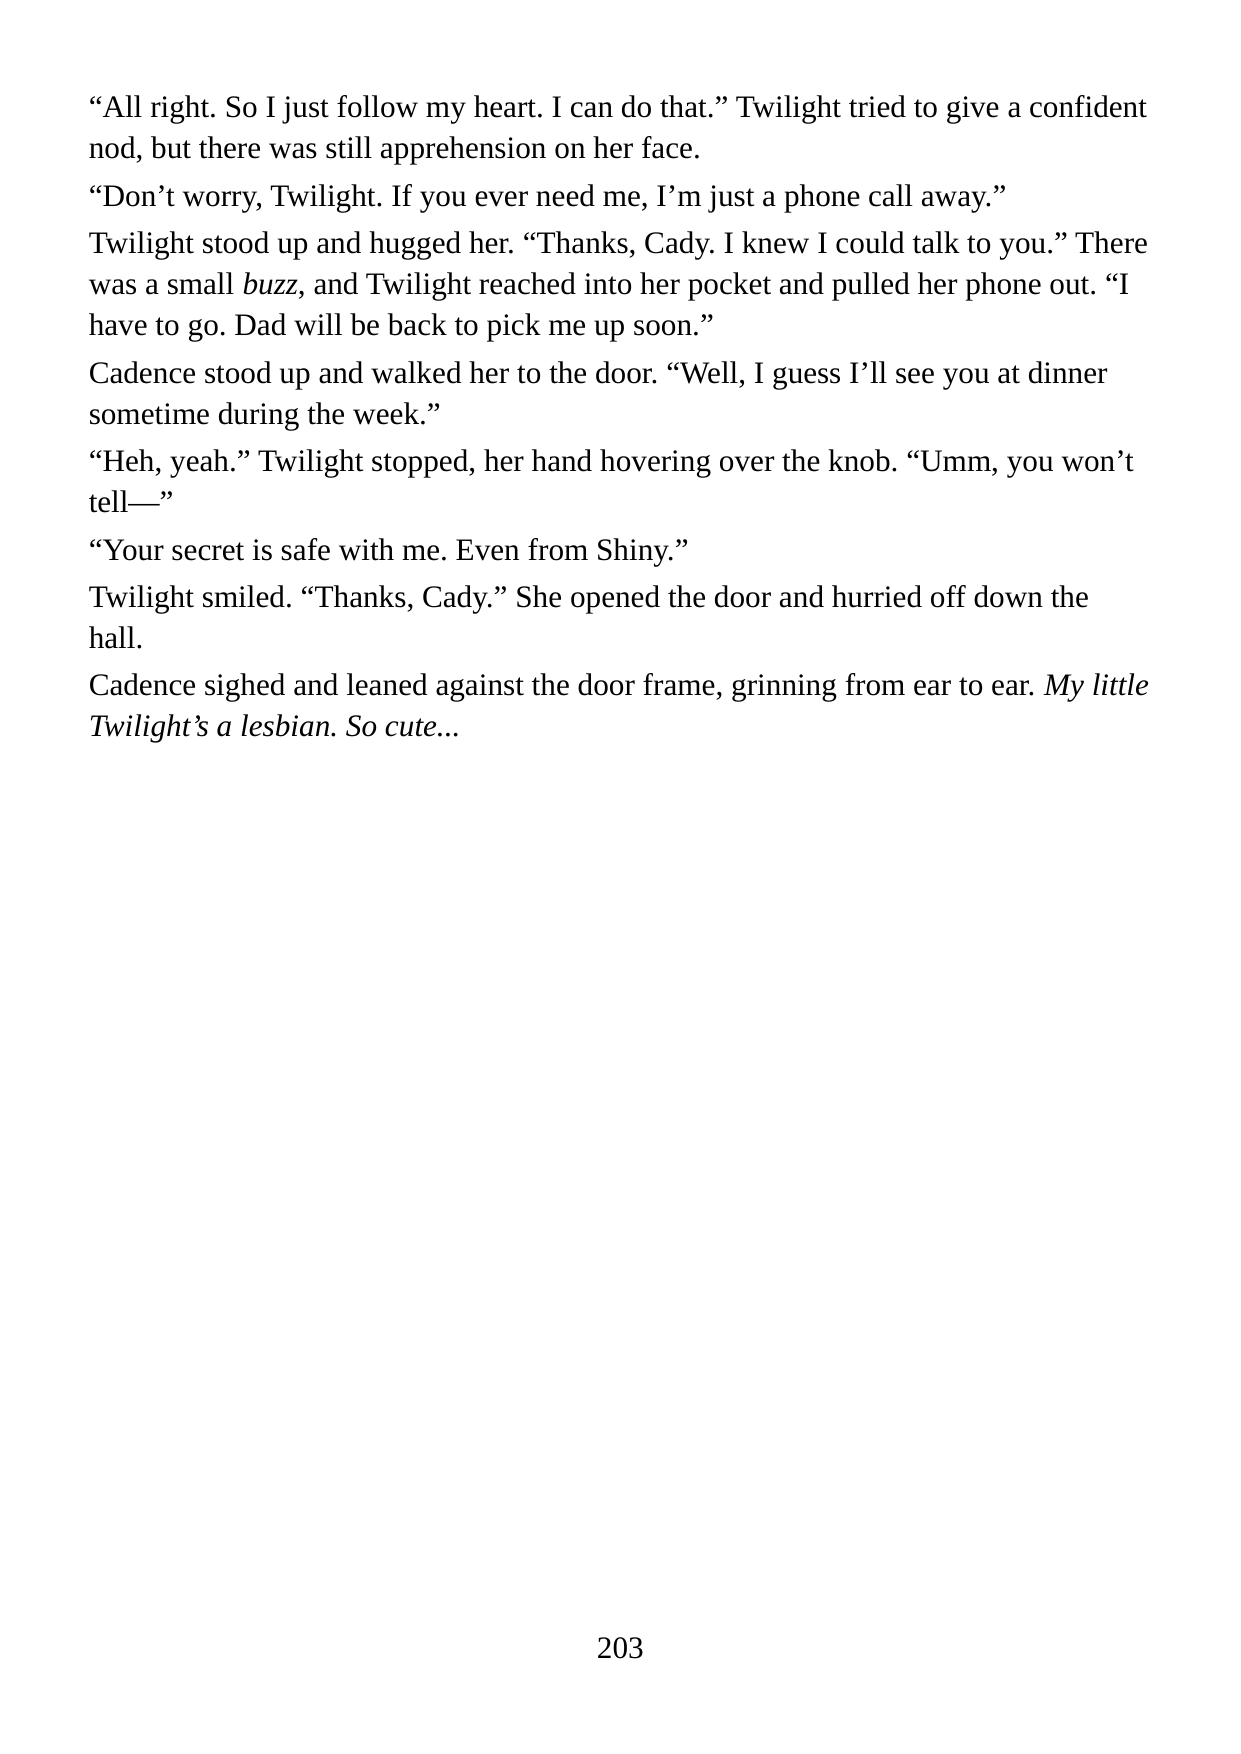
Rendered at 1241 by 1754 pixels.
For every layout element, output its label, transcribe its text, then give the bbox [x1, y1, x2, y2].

text Cadence sighed and leaned against the door frame, grinning from ear to ear. My little Twilight’s a lesbian. So cute... [88, 666, 1152, 743]
text “All right. So I just follow my heart. I can do that.” Twilight tried to give a confident nod, but there was still apprehension on her face. [88, 88, 1152, 166]
text “Don’t worry, Twilight. If you ever need me, I’m just a phone call away.” [88, 177, 1152, 213]
text “Heh, yeah.” Twilight stopped, her hand hovering over the knob. “Umm, you won’t tell—” [88, 442, 1152, 519]
text Twilight smiled. “Thanks, Cady.” She opened the door and hurried off down the hall. [88, 578, 1152, 655]
text “Your secret is safe with me. Even from Shiny.” [88, 531, 1152, 567]
text Cadence stood up and walked her to the door. “Well, I guess I’ll see you at dinner sometime during the week.” [88, 354, 1152, 431]
text Twilight stood up and hugged her. “Thanks, Cady. I knew I could talk to you.” There was a small buzz, and Twilight reached into her pocket and pulled her phone out. “I have to go. Dad will be back to pick me up soon.” [88, 224, 1152, 343]
